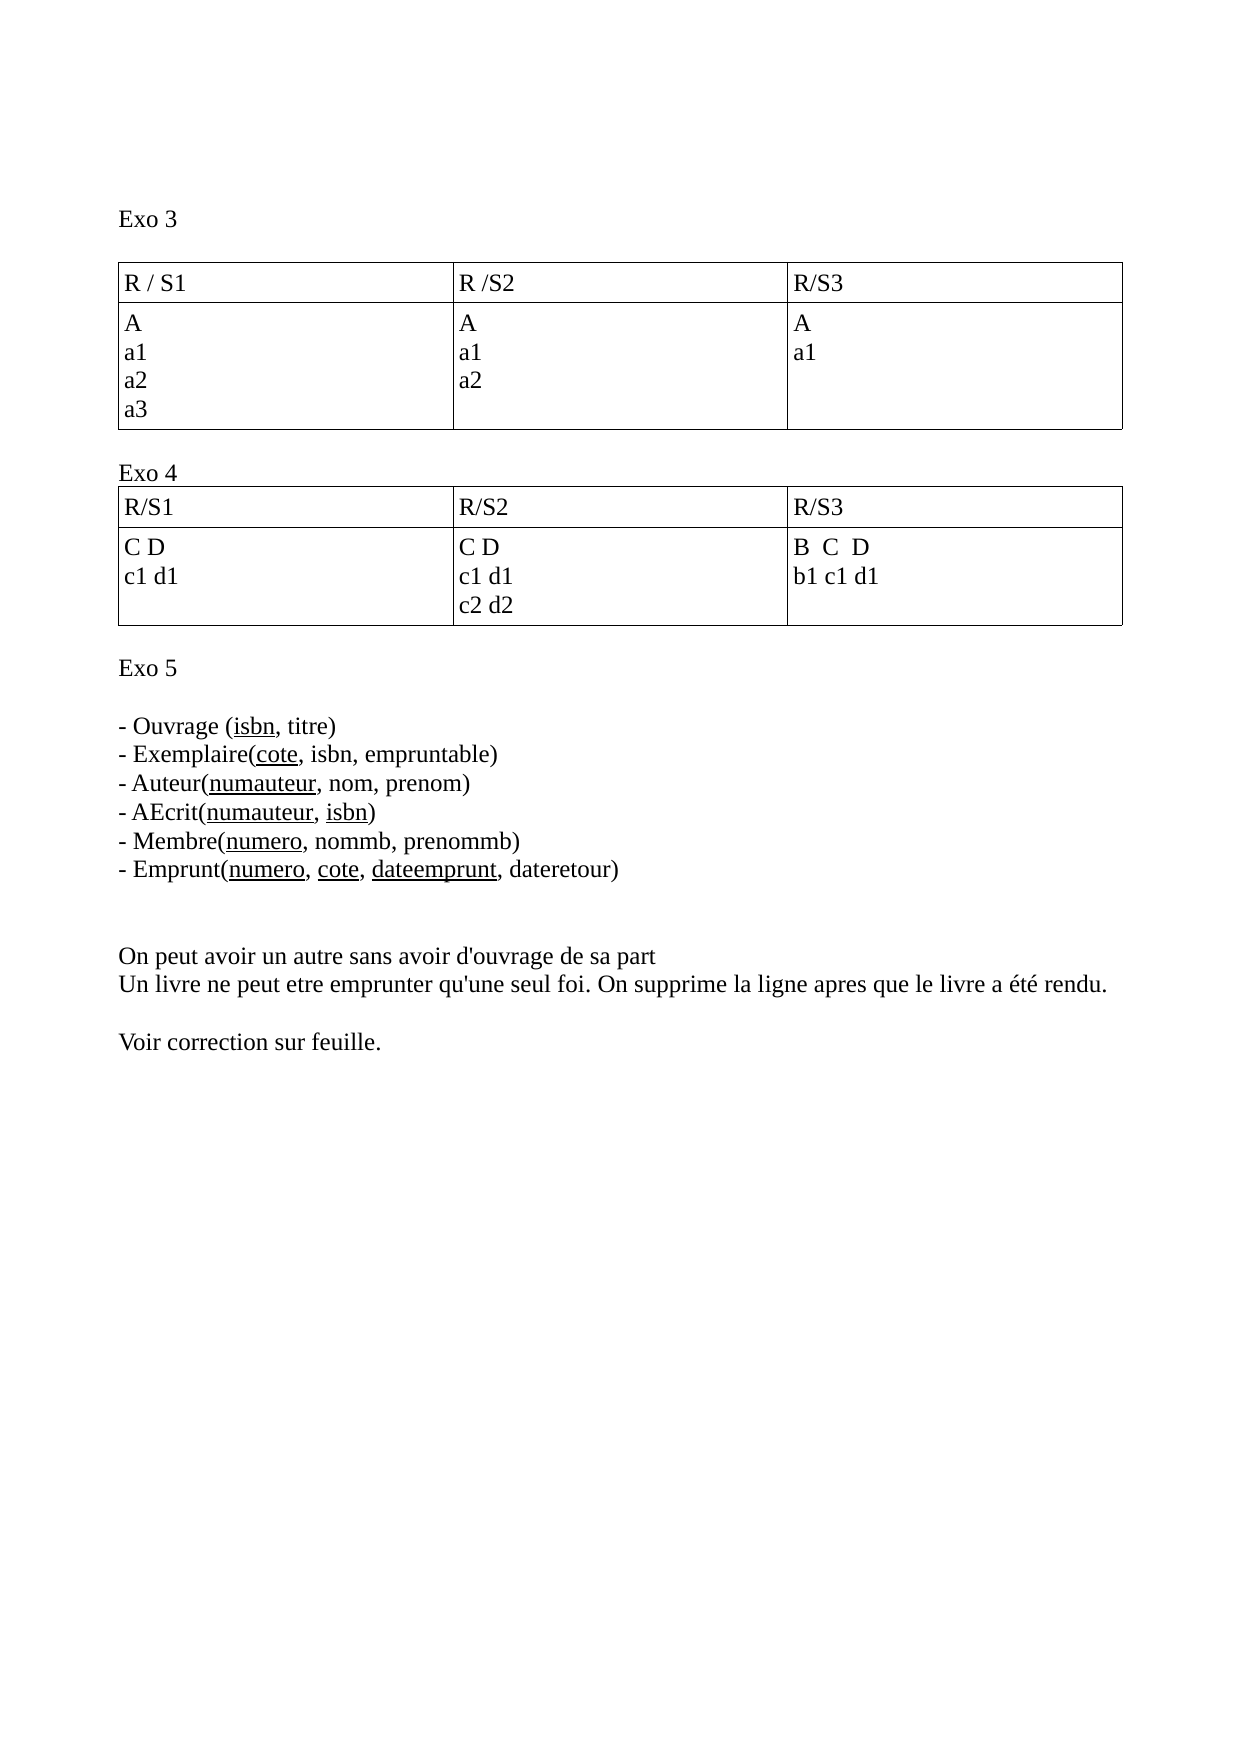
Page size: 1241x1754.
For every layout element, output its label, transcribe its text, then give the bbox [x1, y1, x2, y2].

text Exo 3 [118, 204, 1122, 233]
text - Membre(numero, nommb, prenommb) [118, 826, 1122, 854]
table_header R/S3 [788, 487, 1122, 527]
text Voir correction sur feuille. [118, 1027, 1122, 1056]
text Exo 5 [118, 653, 1122, 682]
table_header R / S1 [119, 263, 453, 302]
table_cell A a1 a2 [454, 303, 787, 429]
text Exo 4 [118, 458, 1122, 486]
text - Exemplaire(cote, isbn, empruntable) [118, 739, 1122, 768]
text Un livre ne peut etre emprunter qu'une seul foi. On supprime la ligne apres que le livre a été rendu. [118, 969, 1122, 998]
table_cell A a1 a2 a3 [119, 303, 453, 429]
table_header R/S2 [454, 487, 787, 527]
table_header R/S1 [119, 487, 453, 527]
text On peut avoir un autre sans avoir d'ouvrage de sa part [118, 941, 1122, 969]
text - Auteur(numauteur, nom, prenom) [118, 768, 1122, 797]
table_cell C D c1 d1 c2 d2 [454, 528, 787, 624]
text - Ouvrage (isbn, titre) [118, 711, 1122, 739]
text - AEcrit(numauteur, isbn) [118, 797, 1122, 826]
text - Emprunt(numero, cote, dateemprunt, dateretour) [118, 854, 1122, 883]
table_header R/S3 [788, 263, 1122, 302]
table_cell C D c1 d1 [119, 528, 453, 624]
table_header R /S2 [454, 263, 787, 302]
table_cell B C D b1 c1 d1 [788, 528, 1122, 624]
table_cell A a1 [788, 303, 1122, 429]
